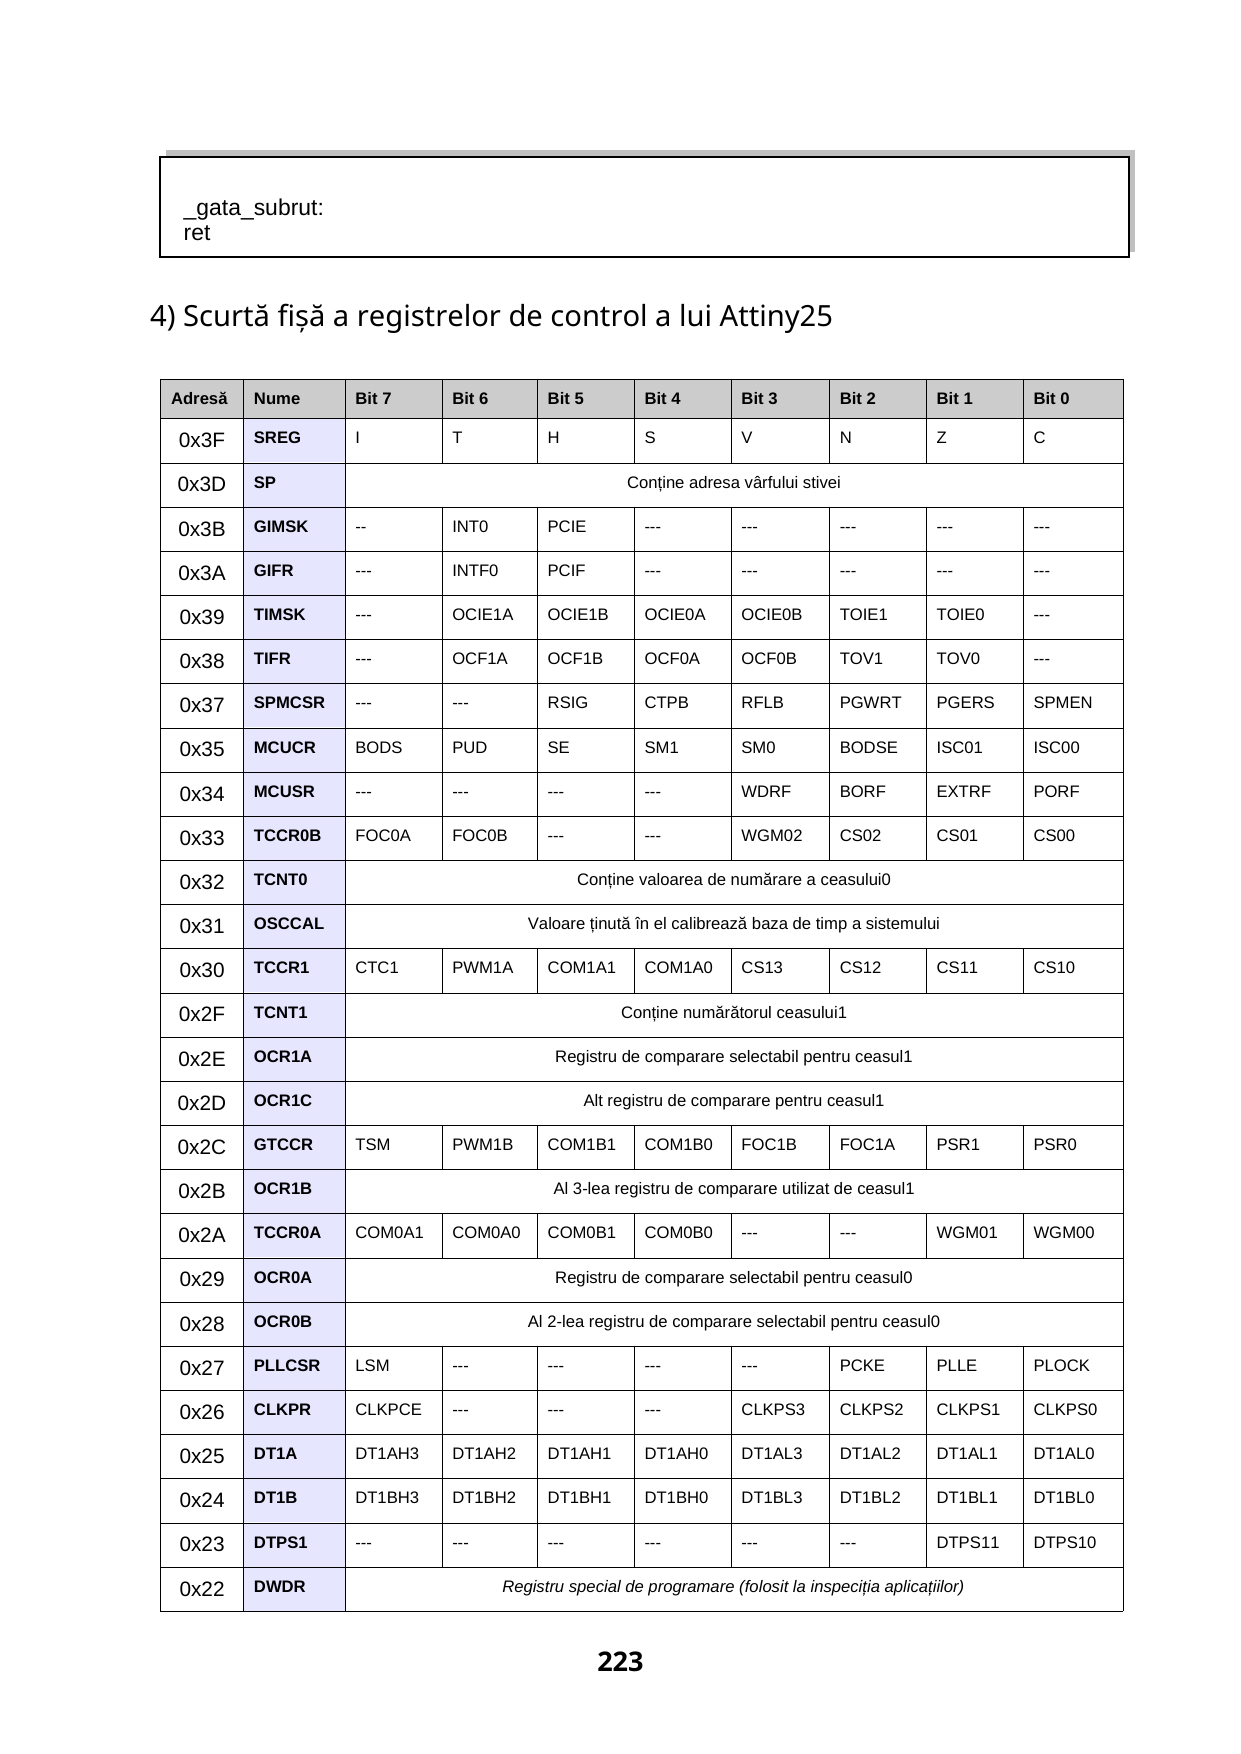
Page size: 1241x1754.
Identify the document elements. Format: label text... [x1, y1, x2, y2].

table_cell --- [732, 1524, 829, 1567]
table_header Bit 0 [1024, 380, 1123, 418]
table_cell ISC01 [927, 729, 1023, 772]
table_cell Al 3-lea registru de comparare utilizat de ceasul1 [346, 1170, 1123, 1213]
table_cell DT1B [244, 1479, 345, 1522]
table_cell --- [830, 552, 926, 595]
table_cell OCF1B [538, 640, 634, 683]
table_cell Z [927, 419, 1023, 462]
table_cell PCIE [538, 508, 634, 551]
table_cell COM0B0 [635, 1214, 731, 1257]
table_cell 0x2D [161, 1082, 243, 1125]
table_cell Alt registru de comparare pentru ceasul1 [346, 1082, 1123, 1125]
table_cell CS11 [927, 949, 1023, 992]
table_cell SM1 [635, 729, 731, 772]
subtitle 4) Scurtă fișă a registrelor de control a lui Attiny25 [150, 295, 1091, 335]
table_cell --- [732, 1214, 829, 1257]
table_cell FOC1A [830, 1126, 926, 1169]
table_cell COM1B0 [635, 1126, 731, 1169]
table_cell OCIE0B [732, 596, 829, 639]
table_cell 0x22 [161, 1568, 243, 1611]
table_cell --- [346, 1524, 442, 1567]
table_cell GTCCR [244, 1126, 345, 1169]
table_cell RSIG [538, 684, 634, 727]
table_cell SPMCSR [244, 684, 345, 727]
table_cell --- [732, 508, 829, 551]
table_cell DTPS11 [927, 1524, 1023, 1567]
table_cell --- [443, 1391, 537, 1434]
table_cell COM1A1 [538, 949, 634, 992]
table_cell DT1BH1 [538, 1479, 634, 1522]
table_cell 0x2F [161, 994, 243, 1037]
table_cell CTC1 [346, 949, 442, 992]
table_cell DT1BH2 [443, 1479, 537, 1522]
table_cell --- [830, 1524, 926, 1567]
table_cell BORF [830, 773, 926, 816]
table_cell OCR0B [244, 1303, 345, 1346]
table_cell 0x28 [161, 1303, 243, 1346]
table_header Bit 5 [538, 380, 634, 418]
table_cell DT1AH0 [635, 1435, 731, 1478]
table_cell --- [635, 1347, 731, 1390]
table_header Bit 1 [927, 380, 1023, 418]
table_cell 0x27 [161, 1347, 243, 1390]
table_cell PUD [443, 729, 537, 772]
table_cell --- [443, 684, 537, 727]
table_cell --- [443, 773, 537, 816]
table_cell 0x2B [161, 1170, 243, 1213]
table_cell Registru de comparare selectabil pentru ceasul0 [346, 1259, 1123, 1302]
table_cell 0x3F [161, 419, 243, 462]
table_cell OSCCAL [244, 905, 345, 948]
table_cell COM0A0 [443, 1214, 537, 1257]
table_cell 0x37 [161, 684, 243, 727]
table_cell Registru de comparare selectabil pentru ceasul1 [346, 1038, 1123, 1081]
table_cell --- [346, 773, 442, 816]
table_cell CTPB [635, 684, 731, 727]
table_cell TIFR [244, 640, 345, 683]
table_cell Registru special de programare (folosit la inspeciția aplicațiilor) [346, 1568, 1123, 1611]
table_cell CS01 [927, 817, 1023, 860]
table_cell --- [830, 1214, 926, 1257]
table_cell --- [538, 817, 634, 860]
table_cell SPMEN [1024, 684, 1123, 727]
table_cell TOIE0 [927, 596, 1023, 639]
table_cell CLKPS1 [927, 1391, 1023, 1434]
table_cell OCR1A [244, 1038, 345, 1081]
table_cell 0x3A [161, 552, 243, 595]
table_cell BODSE [830, 729, 926, 772]
table_cell Valoare ținută în el calibrează baza de timp a sistemului [346, 905, 1123, 948]
table_cell DT1AH2 [443, 1435, 537, 1478]
table_header Bit 3 [732, 380, 829, 418]
table_cell CS13 [732, 949, 829, 992]
table_cell RFLB [732, 684, 829, 727]
table_cell 0x2A [161, 1214, 243, 1257]
table_cell DT1AL0 [1024, 1435, 1123, 1478]
table_cell C [1024, 419, 1123, 462]
table_cell --- [1024, 552, 1123, 595]
table_cell Conține adresa vârfului stivei [346, 464, 1123, 507]
table_cell LSM [346, 1347, 442, 1390]
table_cell INT0 [443, 508, 537, 551]
table_header Adresă [161, 380, 243, 418]
table_cell --- [346, 596, 442, 639]
table_cell 0x3B [161, 508, 243, 551]
table_cell TCCR1 [244, 949, 345, 992]
table_cell --- [1024, 640, 1123, 683]
table_cell DT1BL1 [927, 1479, 1023, 1522]
table_cell N [830, 419, 926, 462]
table_cell FOC1B [732, 1126, 829, 1169]
table_cell --- [635, 552, 731, 595]
table_cell COM0A1 [346, 1214, 442, 1257]
table_cell OCF0A [635, 640, 731, 683]
table_cell PSR1 [927, 1126, 1023, 1169]
table_cell CS02 [830, 817, 926, 860]
table_cell OCIE0A [635, 596, 731, 639]
table_cell DT1AL1 [927, 1435, 1023, 1478]
table_cell CLKPS2 [830, 1391, 926, 1434]
table_cell Conține numărătorul ceasului1 [346, 994, 1123, 1037]
table_cell 0x24 [161, 1479, 243, 1522]
table_cell --- [443, 1347, 537, 1390]
table_cell I [346, 419, 442, 462]
table_cell Conține valoarea de numărare a ceasului0 [346, 861, 1123, 904]
table_cell FOC0B [443, 817, 537, 860]
table_cell 0x23 [161, 1524, 243, 1567]
table_cell OCIE1A [443, 596, 537, 639]
table_cell WDRF [732, 773, 829, 816]
table_cell DT1AL2 [830, 1435, 926, 1478]
table_cell S [635, 419, 731, 462]
table_header Bit 4 [635, 380, 731, 418]
table_cell CLKPCE [346, 1391, 442, 1434]
table_cell 0x30 [161, 949, 243, 992]
table_cell 0x34 [161, 773, 243, 816]
table_header Bit 7 [346, 380, 442, 418]
table_cell --- [443, 1524, 537, 1567]
table_cell DT1AH1 [538, 1435, 634, 1478]
table_cell INTF0 [443, 552, 537, 595]
table_cell PGWRT [830, 684, 926, 727]
table_cell --- [635, 508, 731, 551]
table_cell 0x25 [161, 1435, 243, 1478]
table_cell WGM00 [1024, 1214, 1123, 1257]
table_cell EXTRF [927, 773, 1023, 816]
table_cell CS00 [1024, 817, 1123, 860]
table_cell --- [927, 552, 1023, 595]
table_cell DT1BL3 [732, 1479, 829, 1522]
table_cell --- [635, 1524, 731, 1567]
table_cell FOC0A [346, 817, 442, 860]
table_cell DT1A [244, 1435, 345, 1478]
table_cell DT1AL3 [732, 1435, 829, 1478]
table_cell DTPS10 [1024, 1524, 1123, 1567]
table_cell --- [732, 1347, 829, 1390]
table_cell SM0 [732, 729, 829, 772]
table_cell --- [927, 508, 1023, 551]
table_cell 0x31 [161, 905, 243, 948]
table_cell DWDR [244, 1568, 345, 1611]
table_cell DT1BL2 [830, 1479, 926, 1522]
table_cell CLKPS3 [732, 1391, 829, 1434]
table_cell 0x33 [161, 817, 243, 860]
table_cell CS12 [830, 949, 926, 992]
table_cell CLKPS0 [1024, 1391, 1123, 1434]
table_cell 0x38 [161, 640, 243, 683]
table_cell --- [830, 508, 926, 551]
table_cell OCR1C [244, 1082, 345, 1125]
table_cell Al 2-lea registru de comparare selectabil pentru ceasul0 [346, 1303, 1123, 1346]
table_cell WGM01 [927, 1214, 1023, 1257]
table_cell --- [538, 773, 634, 816]
table_cell OCR1B [244, 1170, 345, 1213]
table_cell 0x35 [161, 729, 243, 772]
table_cell V [732, 419, 829, 462]
table_cell OCF0B [732, 640, 829, 683]
table_cell DT1BH0 [635, 1479, 731, 1522]
table_cell --- [538, 1391, 634, 1434]
table_cell -- [346, 508, 442, 551]
table_cell --- [346, 684, 442, 727]
table_cell --- [635, 817, 731, 860]
table_cell --- [635, 1391, 731, 1434]
table_cell PCKE [830, 1347, 926, 1390]
table_cell CS10 [1024, 949, 1123, 992]
table_cell CLKPR [244, 1391, 345, 1434]
table_cell PLOCK [1024, 1347, 1123, 1390]
table_cell 0x2E [161, 1038, 243, 1081]
table_header Bit 2 [830, 380, 926, 418]
table_cell PSR0 [1024, 1126, 1123, 1169]
table_cell PLLCSR [244, 1347, 345, 1390]
table_cell DT1BL0 [1024, 1479, 1123, 1522]
table_cell PCIF [538, 552, 634, 595]
table_cell PORF [1024, 773, 1123, 816]
table_cell PWM1A [443, 949, 537, 992]
table_cell H [538, 419, 634, 462]
table_cell OCR0A [244, 1259, 345, 1302]
table_cell 0x39 [161, 596, 243, 639]
table_cell TOV0 [927, 640, 1023, 683]
table_cell TCCR0B [244, 817, 345, 860]
table_cell ISC00 [1024, 729, 1123, 772]
table_cell TCNT1 [244, 994, 345, 1037]
table_cell TCNT0 [244, 861, 345, 904]
table_cell PGERS [927, 684, 1023, 727]
table_cell --- [635, 773, 731, 816]
table_cell TIMSK [244, 596, 345, 639]
table_cell --- [732, 552, 829, 595]
table_cell TCCR0A [244, 1214, 345, 1257]
table_cell 0x26 [161, 1391, 243, 1434]
table_cell GIFR [244, 552, 345, 595]
table_header Bit 6 [443, 380, 537, 418]
table_cell --- [538, 1524, 634, 1567]
table_cell --- [538, 1347, 634, 1390]
table_cell SREG [244, 419, 345, 462]
table_cell SE [538, 729, 634, 772]
table_cell TSM [346, 1126, 442, 1169]
table_cell 0x29 [161, 1259, 243, 1302]
table_cell COM0B1 [538, 1214, 634, 1257]
table_cell GIMSK [244, 508, 345, 551]
table_header _gata_subrut: ret [161, 158, 1128, 256]
table_cell COM1A0 [635, 949, 731, 992]
table_cell --- [346, 640, 442, 683]
table_cell DT1AH3 [346, 1435, 442, 1478]
table_cell OCF1A [443, 640, 537, 683]
table_cell MCUCR [244, 729, 345, 772]
table_cell TOV1 [830, 640, 926, 683]
table_cell 0x2C [161, 1126, 243, 1169]
table_cell MCUSR [244, 773, 345, 816]
table_cell --- [1024, 508, 1123, 551]
table_cell BODS [346, 729, 442, 772]
table_cell COM1B1 [538, 1126, 634, 1169]
table_cell 0x3D [161, 464, 243, 507]
table_cell 0x32 [161, 861, 243, 904]
table_header Nume [244, 380, 345, 418]
table_cell SP [244, 464, 345, 507]
table_cell --- [1024, 596, 1123, 639]
table_cell DTPS1 [244, 1524, 345, 1567]
table_cell TOIE1 [830, 596, 926, 639]
table_cell WGM02 [732, 817, 829, 860]
table_cell DT1BH3 [346, 1479, 442, 1522]
table_cell --- [346, 552, 442, 595]
table_cell PLLE [927, 1347, 1023, 1390]
table_cell T [443, 419, 537, 462]
table_cell PWM1B [443, 1126, 537, 1169]
table_cell OCIE1B [538, 596, 634, 639]
